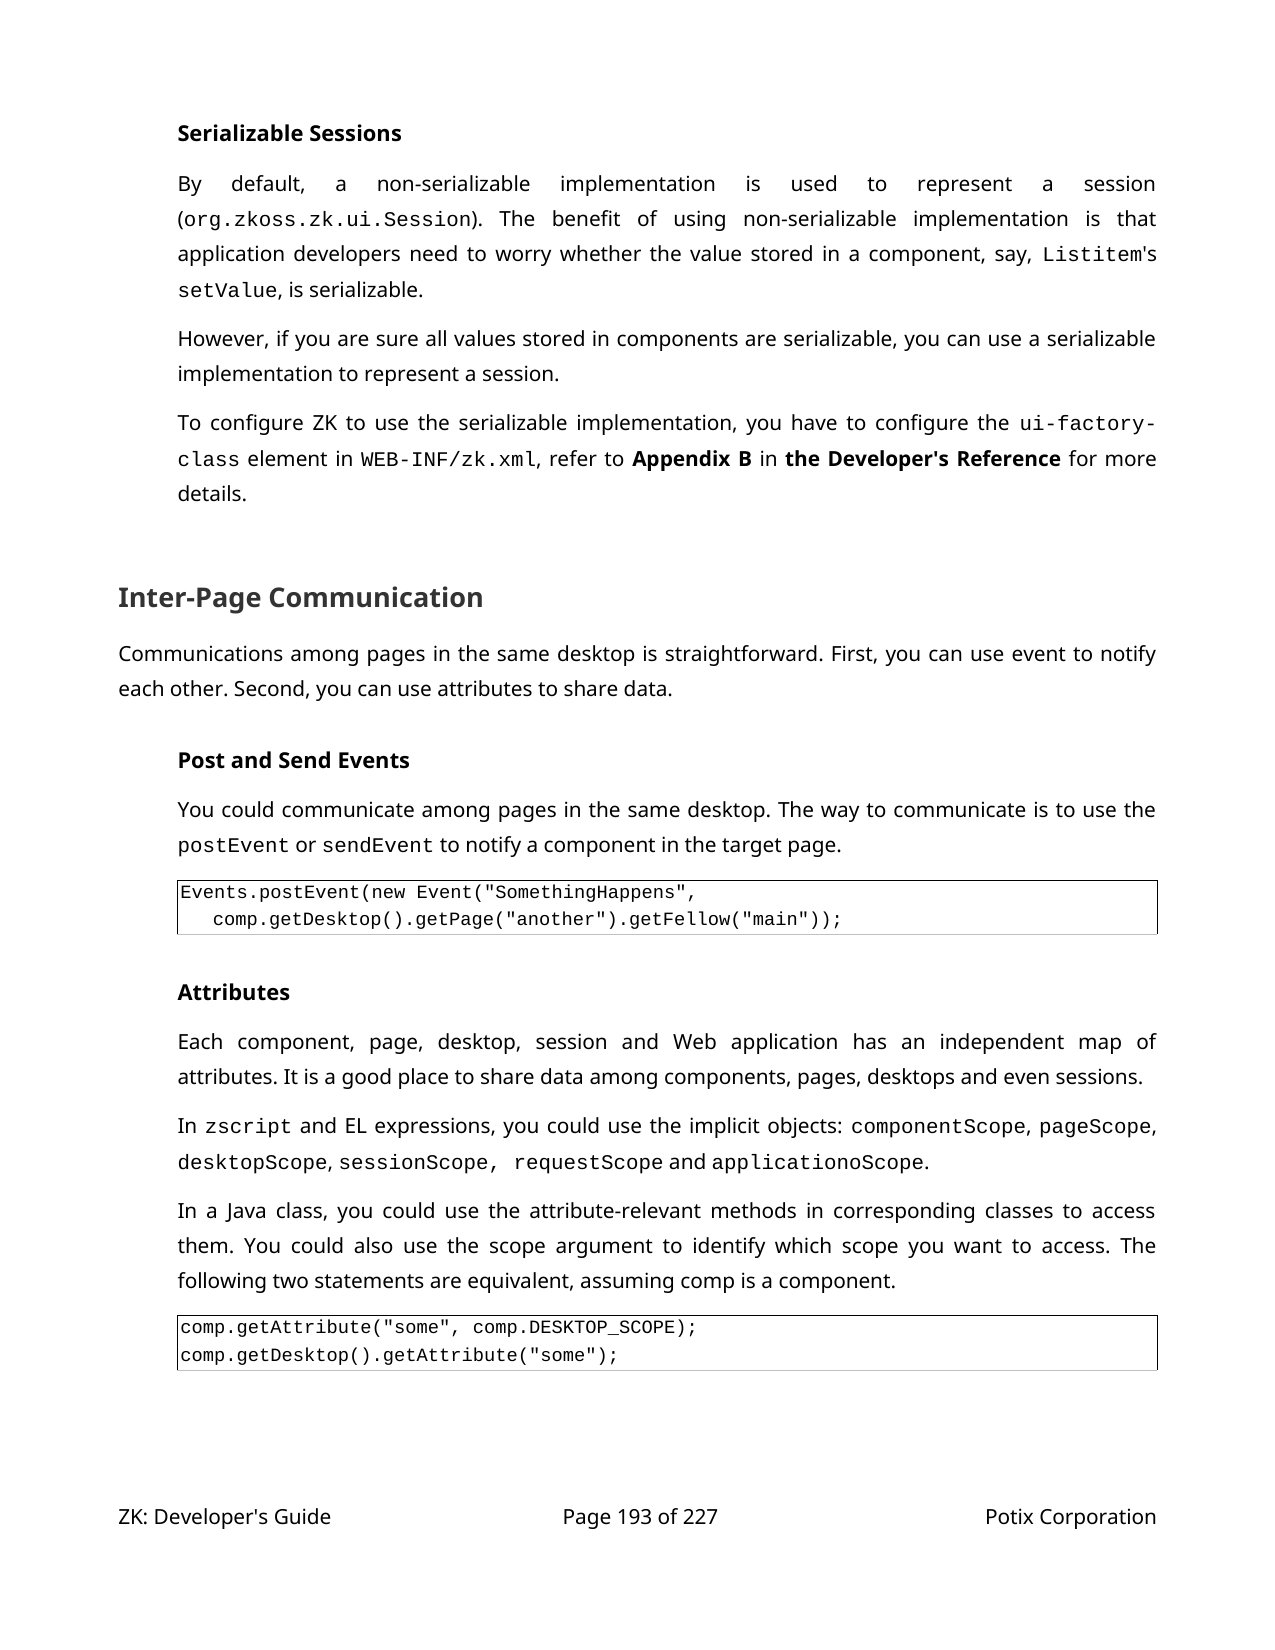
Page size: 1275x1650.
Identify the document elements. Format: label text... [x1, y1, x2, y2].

text However, if you are sure all values stored in components are serializable, you can use a serializable implementation to represent a session. [177, 324, 1157, 388]
text Communications among pages in the same desktop is straightforward. First, you can use event to notify each other. Second, you can use attributes to share data. [118, 639, 1157, 702]
subtitle Attributes [177, 977, 1157, 1007]
subtitle Serializable Sessions [177, 118, 1157, 148]
text In a Java class, you could use the attribute-relevant methods in corresponding classes to access them. You could also use the scope argument to identify which scope you want to access. The following two statements are equivalent, assuming comp is a component. [177, 1196, 1157, 1295]
text To configure ZK to use the serializable implementation, you have to configure the ui-factory-class element in WEB-INF/zk.xml, refer to Appendix B in the Developer's Reference for more details. [177, 408, 1157, 507]
text You could communicate among pages in the same desktop. The way to communicate is to use the postEvent or sendEvent to notify a component in the target page. [177, 795, 1157, 859]
text comp.getAttribute("some", comp.DESKTOP_SCOPE); [178, 1316, 1157, 1339]
text By default, a non-serializable implementation is used to represent a session (org.zkoss.zk.ui.Session). The benefit of using non-serializable implementation is that application developers need to worry whether the value stored in a component, say, Listitem's setValue, is serializable. [177, 169, 1157, 303]
subtitle Post and Send Events [177, 745, 1157, 775]
text Events.postEvent(new Event("SomethingHappens", [178, 881, 1157, 904]
text comp.getDesktop().getAttribute("some"); [178, 1342, 1157, 1370]
text comp.getDesktop().getPage("another").getFellow("main")); [178, 907, 1157, 934]
text Each component, page, desktop, session and Web application has an independent map of attributes. It is a good place to share data among components, pages, desktops and even sessions. [177, 1027, 1157, 1091]
text In zscript and EL expressions, you could use the implicit objects: componentScope, pageScope, desktopScope, sessionScope, requestScope and applicationoScope. [177, 1111, 1157, 1175]
subtitle Inter-Page Communication [118, 578, 1157, 615]
